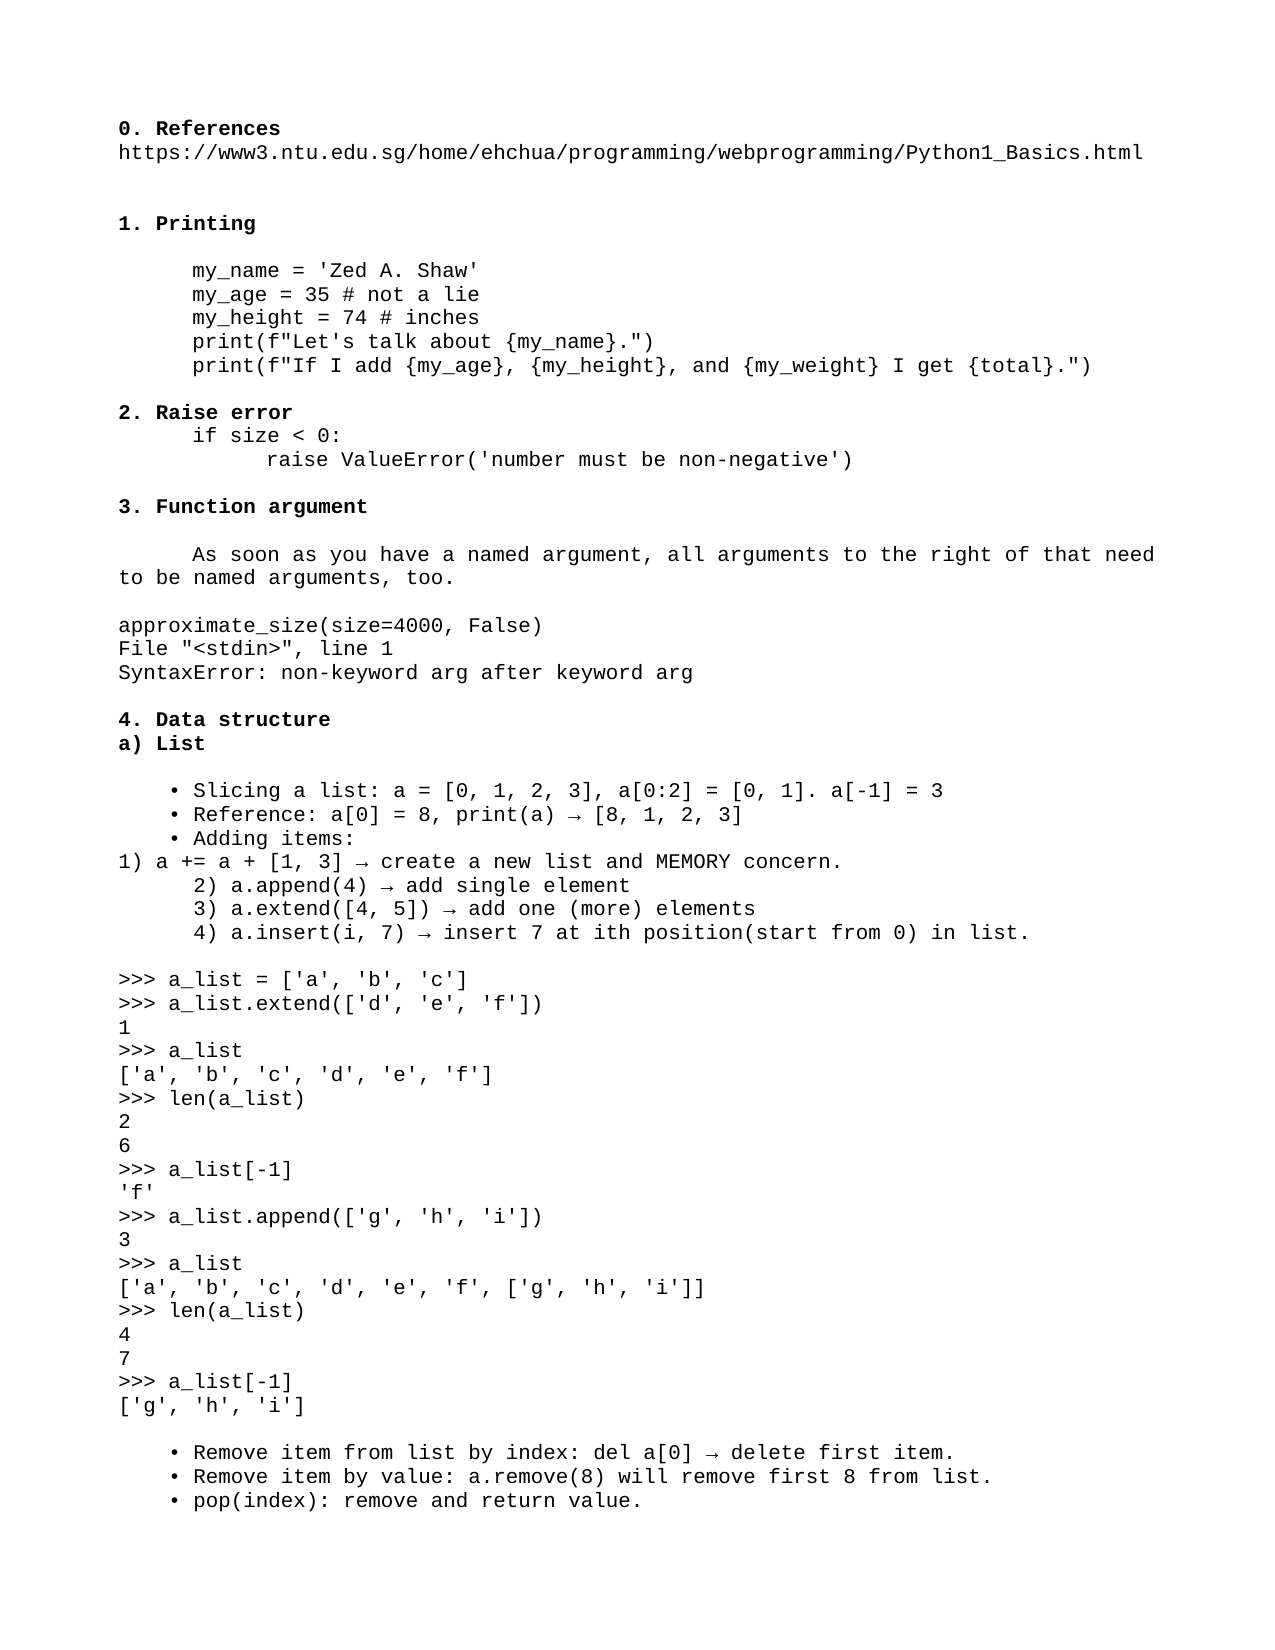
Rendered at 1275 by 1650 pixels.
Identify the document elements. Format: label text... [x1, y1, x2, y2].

text 4 [118, 1324, 1157, 1348]
text 0. References [118, 118, 1157, 142]
text 3. Function argument [118, 496, 1157, 520]
text >>> a_list = ['a', 'b', 'c'] [118, 969, 1157, 993]
text my_name = 'Zed A. Shaw' [118, 260, 1157, 284]
text a) List [118, 733, 1157, 757]
text ['a', 'b', 'c', 'd', 'e', 'f'] [118, 1064, 1157, 1088]
text 1. Printing [118, 213, 1157, 236]
text >>> len(a_list) [118, 1300, 1157, 1324]
text • Adding items: [118, 827, 1157, 851]
text if size < 0: [118, 426, 1157, 449]
text • Remove item from list by index: del a[0] → delete first item. [118, 1442, 1157, 1466]
text 3) a.extend([4, 5]) → add one (more) elements [118, 898, 1157, 922]
text 4. Data structure [118, 709, 1157, 733]
text >>> a_list.append(['g', 'h', 'i']) [118, 1206, 1157, 1229]
text File "<stdin>", line 1 [118, 638, 1157, 662]
text ['a', 'b', 'c', 'd', 'e', 'f', ['g', 'h', 'i']] [118, 1277, 1157, 1300]
text 6 [118, 1135, 1157, 1158]
text • Remove item by value: a.remove(8) will remove first 8 from list. [118, 1466, 1157, 1489]
text 'f' [118, 1182, 1157, 1206]
text 2) a.append(4) → add single element [118, 875, 1157, 898]
text print(f"If I add {my_age}, {my_height}, and {my_weight} I get {total}.") [118, 354, 1157, 378]
text 3 [118, 1229, 1157, 1253]
text 1) a += a + [1, 3] → create a new list and MEMORY concern. [118, 851, 1157, 875]
text >>> a_list [118, 1253, 1157, 1277]
text print(f"Let's talk about {my_name}.") [118, 331, 1157, 354]
text 1 [118, 1017, 1157, 1040]
text 4) a.insert(i, 7) → insert 7 at ith position(start from 0) in list. [118, 922, 1157, 946]
text As soon as you have a named argument, all arguments to the right of that need to be named arguments, too. [118, 544, 1157, 591]
text >>> a_list [118, 1040, 1157, 1064]
text • Slicing a list: a = [0, 1, 2, 3], a[0:2] = [0, 1]. a[-1] = 3 [118, 780, 1157, 804]
text my_age = 35 # not a lie [118, 284, 1157, 307]
text ['g', 'h', 'i'] [118, 1395, 1157, 1419]
text >>> len(a_list) [118, 1088, 1157, 1111]
text raise ValueError('number must be non-negative') [118, 449, 1157, 473]
text • pop(index): remove and return value. [118, 1489, 1157, 1513]
text • Reference: a[0] = 8, print(a) → [8, 1, 2, 3] [118, 804, 1157, 827]
text >>> a_list.extend(['d', 'e', 'f']) [118, 993, 1157, 1017]
text approximate_size(size=4000, False) [118, 615, 1157, 638]
text >>> a_list[-1] [118, 1158, 1157, 1182]
text SyntaxError: non-keyword arg after keyword arg [118, 662, 1157, 686]
text https://www3.ntu.edu.sg/home/ehchua/programming/webprogramming/Python1_Basics.html [118, 142, 1157, 165]
text 2. Raise error [118, 402, 1157, 426]
text my_height = 74 # inches [118, 307, 1157, 331]
text >>> a_list[-1] [118, 1371, 1157, 1395]
text 2 [118, 1111, 1157, 1135]
text 7 [118, 1348, 1157, 1371]
